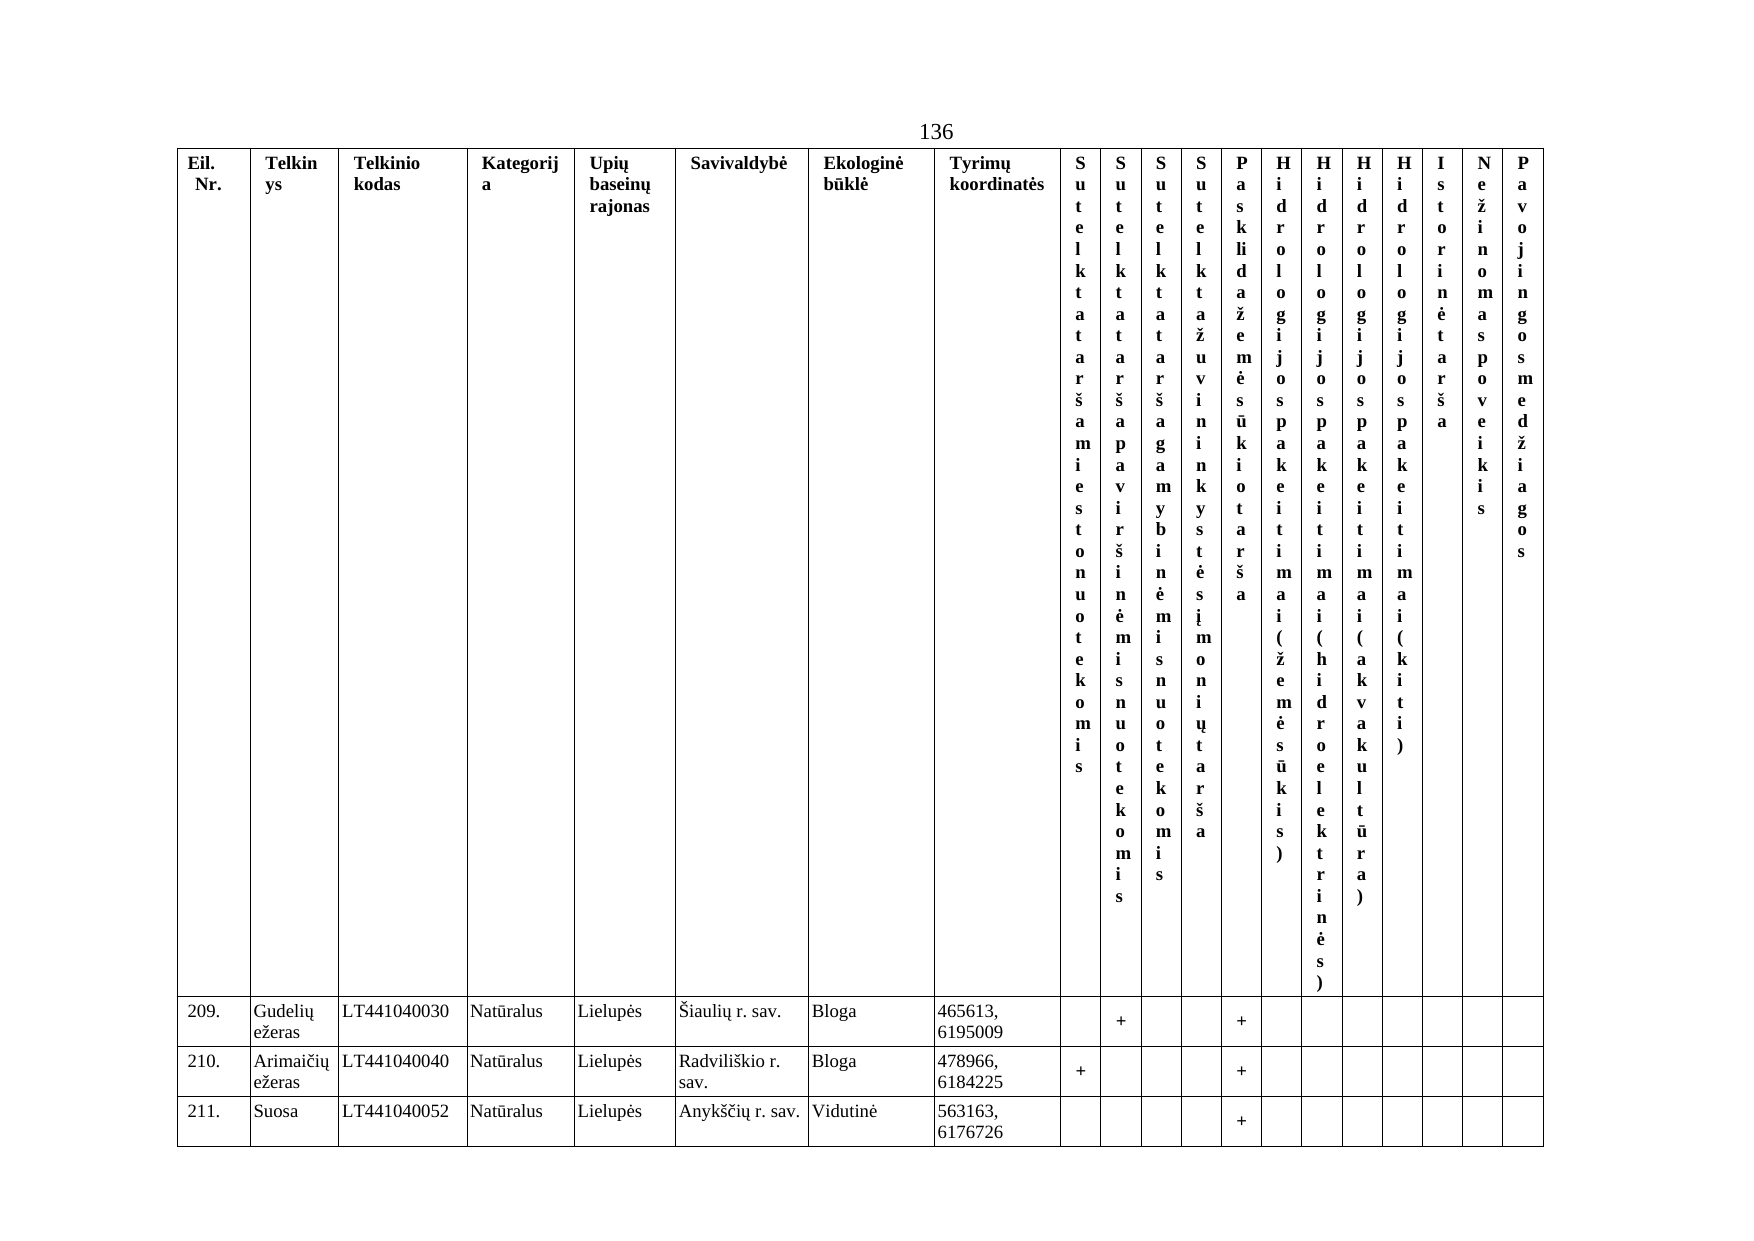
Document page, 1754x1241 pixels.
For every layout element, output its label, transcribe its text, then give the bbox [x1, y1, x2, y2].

table_cell [1182, 997, 1221, 1046]
table_cell [1503, 997, 1543, 1046]
table_cell [1302, 997, 1342, 1046]
table_cell [1463, 1047, 1502, 1096]
table_header Hidrologijos pakeitimai (kiti) [1383, 149, 1422, 996]
table_cell 478966, 6184225 [935, 1047, 1060, 1096]
table_header Istorinė tarša [1423, 149, 1462, 996]
table_cell [1142, 1097, 1181, 1146]
table_cell 211. [178, 1097, 250, 1146]
table_cell [1423, 1097, 1462, 1146]
table_cell [1343, 1097, 1382, 1146]
table_cell Lielupės [575, 1047, 675, 1096]
table_header Hidrologijos pakeitimai (hidroelektrinės) [1302, 149, 1342, 996]
table_cell [1463, 997, 1502, 1046]
table_cell + [1222, 997, 1261, 1046]
table_cell [1383, 1097, 1422, 1146]
table_cell 465613, 6195009 [935, 997, 1060, 1046]
table_cell [1343, 997, 1382, 1046]
table_cell LT441040030 [339, 997, 467, 1046]
table_header Hidrologijos pakeitimai (žemės ūkis) [1262, 149, 1301, 996]
table_header Tyrimų koordinatės [935, 149, 1060, 996]
table_header Kategorija [468, 149, 574, 996]
table_cell + [1222, 1047, 1261, 1096]
table_cell Šiaulių r. sav. [676, 997, 808, 1046]
table_cell + [1061, 1047, 1100, 1096]
table_header Upių baseinų rajonas [575, 149, 675, 996]
table_cell Vidutinė [809, 1097, 934, 1146]
table_header Pasklida žemės ūkio tarša [1222, 149, 1261, 996]
table_cell [1302, 1097, 1342, 1146]
table_cell Arimaičių ežeras [251, 1047, 338, 1096]
table_cell [1262, 997, 1301, 1046]
table_header Sutelkta tarša gamybinėmis nuotekomis [1142, 149, 1181, 996]
table_header Hidrologijos pakeitimai (akvakultūra) [1343, 149, 1382, 996]
table_cell Anykščių r. sav. [676, 1097, 808, 1146]
table_cell + [1101, 997, 1141, 1046]
table_cell Lielupės [575, 997, 675, 1046]
table_cell [1343, 1047, 1382, 1096]
table_header Eil. Nr. [178, 149, 250, 996]
table_cell Natūralus [468, 1097, 574, 1146]
table_cell Suosa [251, 1097, 338, 1146]
table_cell [1101, 1047, 1141, 1096]
table_cell [1182, 1097, 1221, 1146]
table_cell [1142, 997, 1181, 1046]
table_cell LT441040052 [339, 1097, 467, 1146]
table_cell 209. [178, 997, 250, 1046]
table_header Sutelkta tarša paviršinėmis nuotekomis [1101, 149, 1141, 996]
table_cell [1262, 1097, 1301, 1146]
table_cell Natūralus [468, 997, 574, 1046]
table_cell [1182, 1047, 1221, 1096]
table_cell Radviliškio r. sav. [676, 1047, 808, 1096]
table_cell [1302, 1047, 1342, 1096]
table_cell [1262, 1047, 1301, 1096]
table_cell [1463, 1097, 1502, 1146]
table_cell LT441040040 [339, 1047, 467, 1096]
table_cell Natūralus [468, 1047, 574, 1096]
table_cell [1423, 997, 1462, 1046]
table_header Savivaldybė [676, 149, 808, 996]
table_cell [1061, 1097, 1100, 1146]
table_header Pavojingos medžiagos [1503, 149, 1543, 996]
table_cell 563163, 6176726 [935, 1097, 1060, 1146]
table_header Sutelkta tarša miesto nuotekomis [1061, 149, 1100, 996]
table_cell Bloga [809, 997, 934, 1046]
table_cell [1101, 1097, 1141, 1146]
table_header Ekologinė būklė [809, 149, 934, 996]
table_cell [1503, 1047, 1543, 1096]
table_header Sutelkta žuvininkystės įmonių tarša [1182, 149, 1221, 996]
table_cell Lielupės [575, 1097, 675, 1146]
table_header Telkinio kodas [339, 149, 467, 996]
table_cell 210. [178, 1047, 250, 1096]
table_header Nežinomas poveikis [1463, 149, 1502, 996]
table_cell Gudelių ežeras [251, 997, 338, 1046]
table_cell [1383, 997, 1422, 1046]
table_header Telkinys [251, 149, 338, 996]
table_cell [1503, 1097, 1543, 1146]
table_cell [1383, 1047, 1422, 1096]
table_cell [1142, 1047, 1181, 1096]
table_cell [1061, 997, 1100, 1046]
table_cell [1423, 1047, 1462, 1096]
table_cell Bloga [809, 1047, 934, 1096]
table_cell + [1222, 1097, 1261, 1146]
